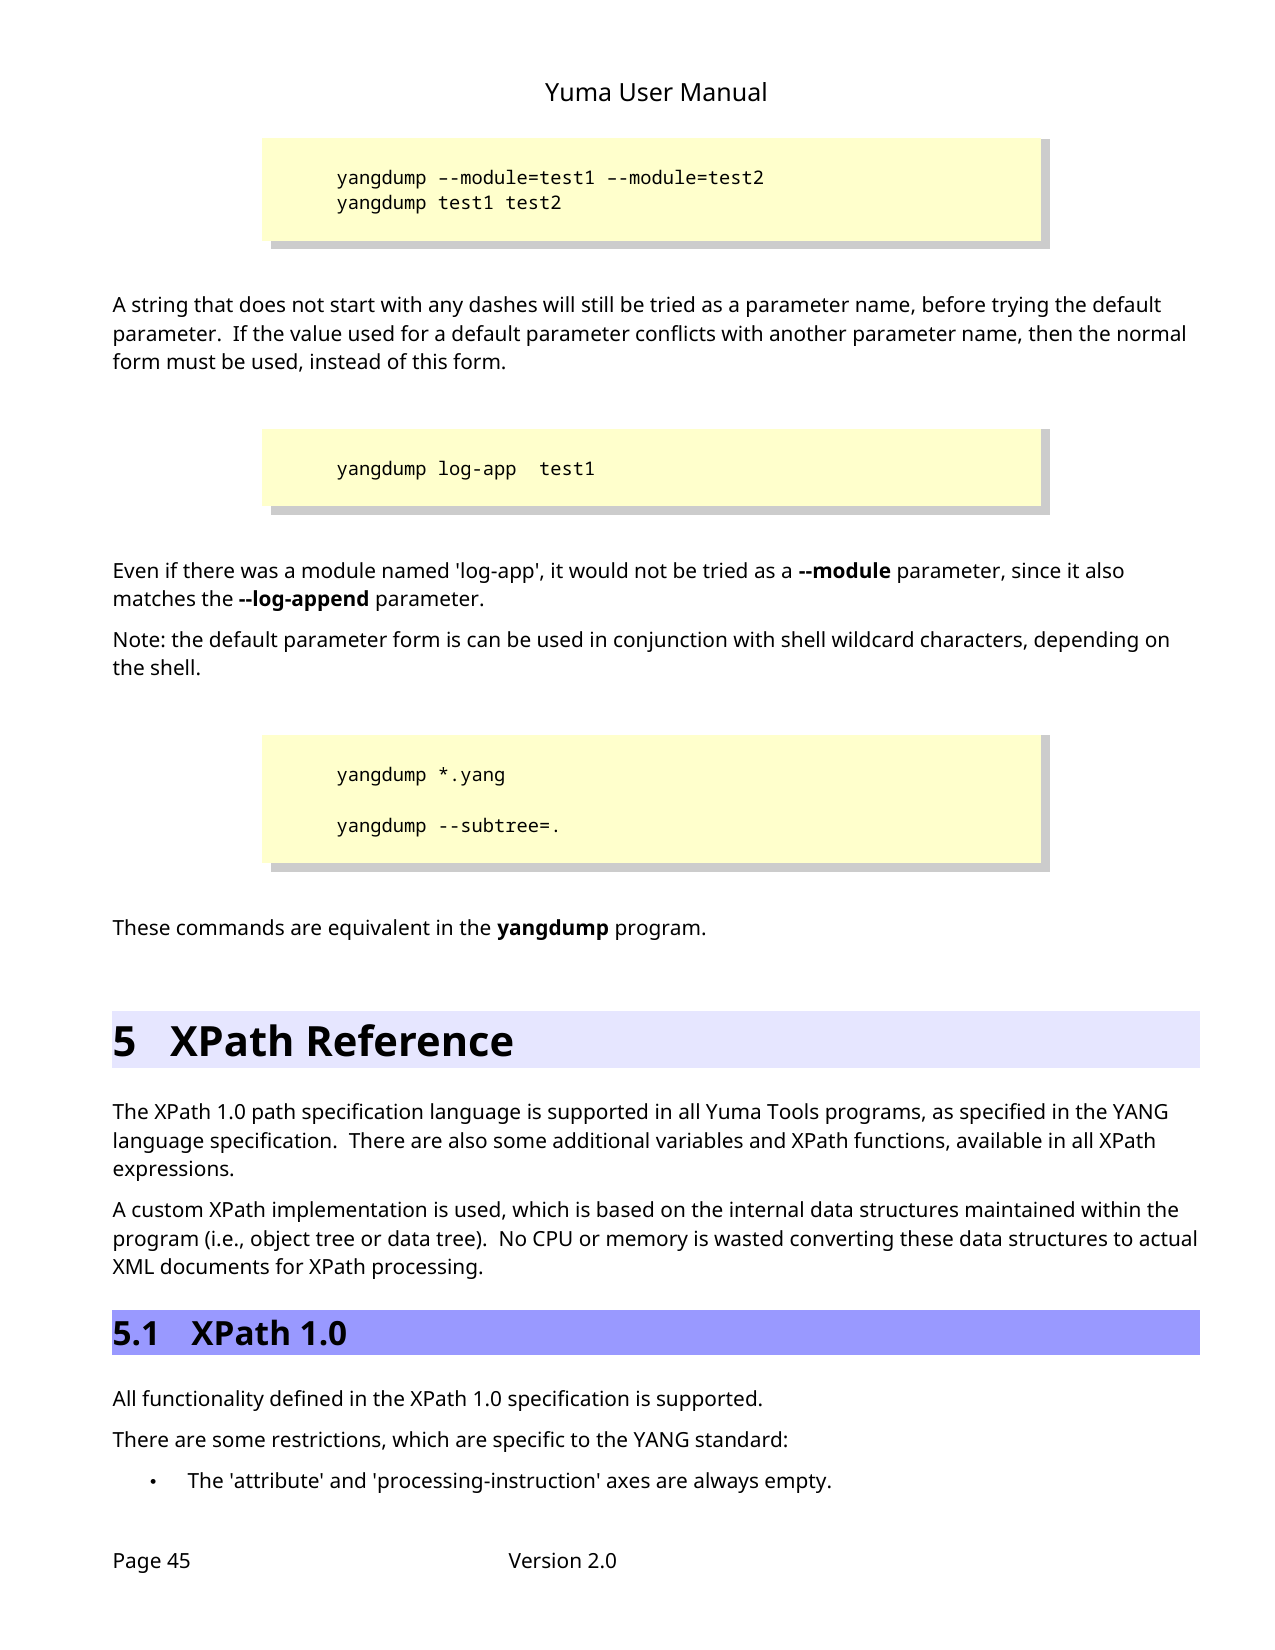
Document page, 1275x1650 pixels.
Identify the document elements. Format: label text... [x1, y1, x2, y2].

text yangdump –-module=test1 –-module=test2 [262, 164, 1041, 189]
text A string that does not start with any dashes will still be tried as a parameter name, before trying the default parameter. If the value used for a default parameter conflicts with another parameter name, then the normal form must be used, instead of this form. [112, 291, 1200, 376]
list The 'attribute' and 'processing-instruction' axes are always empty. [150, 1466, 1200, 1494]
subtitle XPath Reference [112, 1011, 1200, 1068]
text There are some restrictions, which are specific to the YANG standard: [112, 1425, 1200, 1454]
text yangdump log-app test1 [262, 455, 1041, 480]
text The XPath 1.0 path specification language is supported in all Yuma Tools programs, as specified in the YANG language specification. There are also some additional variables and XPath functions, available in all XPath expressions. [112, 1097, 1200, 1183]
text yangdump --subtree=. [262, 812, 1041, 837]
text yangdump test1 test2 [262, 189, 1041, 215]
text Even if there was a module named 'log-app', it would not be tried as a --module parameter, since it also matches the --log-append parameter. [112, 556, 1200, 613]
text These commands are equivalent in the yangdump program. [112, 913, 1200, 941]
subtitle XPath 1.0 [112, 1310, 1200, 1355]
text All functionality defined in the XPath 1.0 specification is supported. [112, 1384, 1200, 1413]
text yangdump *.yang [262, 761, 1041, 786]
text Note: the default parameter form is can be used in conjunction with shell wildcard characters, depending on the shell. [112, 625, 1200, 682]
text A custom XPath implementation is used, which is based on the internal data structures maintained within the program (i.e., object tree or data tree). No CPU or memory is wasted converting these data structures to actual XML documents for XPath processing. [112, 1195, 1200, 1281]
